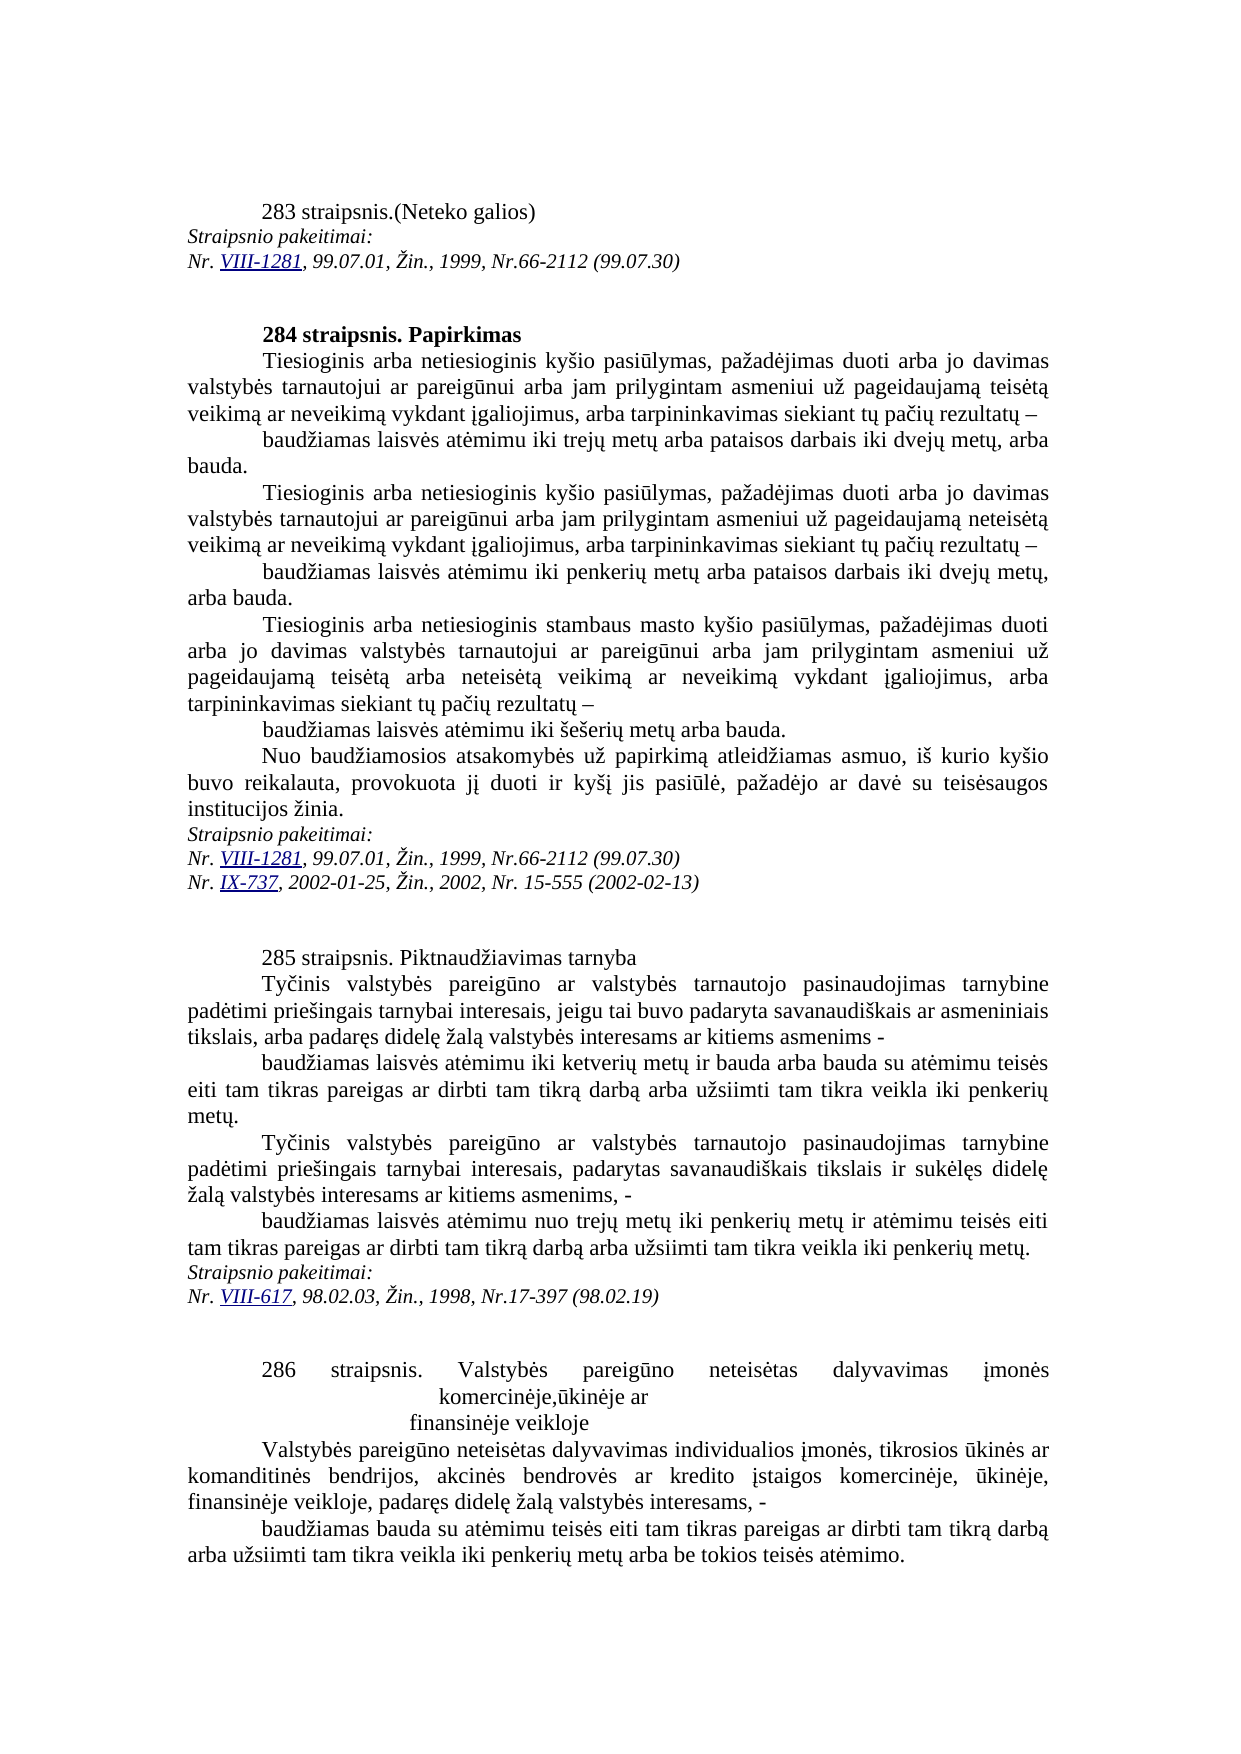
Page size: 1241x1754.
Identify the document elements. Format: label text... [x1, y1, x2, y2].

text 286 straipsnis. Valstybės pareigūno neteisėtas dalyvavimas įmonės komercinėje,ūkinėje ar [261, 1357, 1050, 1409]
text baudžiamas laisvės atėmimu iki trejų metų arba pataisos darbais iki dvejų metų, arba bauda. [187, 426, 1050, 479]
text 284 straipsnis. Papirkimas [187, 321, 1050, 347]
text Straipsnio pakeitimai: [187, 224, 1050, 248]
text Nr. VIII-1281, 99.07.01, Žin., 1999, Nr.66-2112 (99.07.30) [187, 846, 1050, 869]
text Tyčinis valstybės pareigūno ar valstybės tarnautojo pasinaudojimas tarnybine padėtimi priešingais tarnybai interesais, padarytas savanaudiškais tikslais ir sukėlęs didelę žalą valstybės interesams ar kitiems asmenims, - [187, 1128, 1050, 1208]
text baudžiamas bauda su atėmimu teisės eiti tam tikras pareigas ar dirbti tam tikrą darbą arba užsiimti tam tikra veikla iki penkerių metų arba be tokios teisės atėmimo. [187, 1515, 1050, 1567]
text Tiesioginis arba netiesioginis kyšio pasiūlymas, pažadėjimas duoti arba jo davimas valstybės tarnautojui ar pareigūnui arba jam prilygintam asmeniui už pageidaujamą teisėtą veikimą ar neveikimą vykdant įgaliojimus, arba tarpininkavimas siekiant tų pačių rezultatų – [187, 347, 1050, 426]
text Nr. VIII-617, 98.02.03, Žin., 1998, Nr.17-397 (98.02.19) [187, 1284, 1050, 1308]
text baudžiamas laisvės atėmimu iki ketverių metų ir bauda arba bauda su atėmimu teisės eiti tam tikras pareigas ar dirbti tam tikrą darbą arba užsiimti tam tikra veikla iki penkerių metų. [187, 1049, 1050, 1128]
text Tyčinis valstybės pareigūno ar valstybės tarnautojo pasinaudojimas tarnybine padėtimi priešingais tarnybai interesais, jeigu tai buvo padaryta savanaudiškais ar asmeniniais tikslais, arba padaręs didelę žalą valstybės interesams ar kitiems asmenims - [187, 970, 1050, 1049]
text Tiesioginis arba netiesioginis kyšio pasiūlymas, pažadėjimas duoti arba jo davimas valstybės tarnautojui ar pareigūnui arba jam prilygintam asmeniui už pageidaujamą neteisėtą veikimą ar neveikimą vykdant įgaliojimus, arba tarpininkavimas siekiant tų pačių rezultatų – [187, 479, 1050, 558]
text 285 straipsnis. Piktnaudžiavimas tarnyba [207, 944, 1050, 970]
text baudžiamas laisvės atėmimu iki šešerių metų arba bauda. [187, 716, 1050, 742]
text Nr. VIII-1281, 99.07.01, Žin., 1999, Nr.66-2112 (99.07.30) [187, 248, 1050, 273]
text Tiesioginis arba netiesioginis stambaus masto kyšio pasiūlymas, pažadėjimas duoti arba jo davimas valstybės tarnautojui ar pareigūnui arba jam prilygintam asmeniui už pageidaujamą teisėtą arba neteisėtą veikimą ar neveikimą vykdant įgaliojimus, arba tarpininkavimas siekiant tų pačių rezultatų – [187, 611, 1050, 716]
text Straipsnio pakeitimai: [187, 821, 1050, 846]
text Nr. IX-737, 2002-01-25, Žin., 2002, Nr. 15-555 (2002-02-13) [187, 869, 1050, 894]
text Valstybės pareigūno neteisėtas dalyvavimas individualios įmonės, tikrosios ūkinės ar komanditinės bendrijos, akcinės bendrovės ar kredito įstaigos komercinėje, ūkinėje, finansinėje veikloje, padaręs didelę žalą valstybės interesams, - [187, 1436, 1050, 1515]
text 283 straipsnis.(Neteko galios) [187, 198, 1050, 224]
text Straipsnio pakeitimai: [187, 1260, 1050, 1284]
text finansinėje veikloje [409, 1409, 1050, 1436]
text Nuo baudžiamosios atsakomybės už papirkimą atleidžiamas asmuo, iš kurio kyšio buvo reikalauta, provokuota jį duoti ir kyšį jis pasiūlė, pažadėjo ar davė su teisėsaugos institucijos žinia. [187, 742, 1050, 821]
text baudžiamas laisvės atėmimu nuo trejų metų iki penkerių metų ir atėmimu teisės eiti tam tikras pareigas ar dirbti tam tikrą darbą arba užsiimti tam tikra veikla iki penkerių metų. [187, 1208, 1050, 1260]
text baudžiamas laisvės atėmimu iki penkerių metų arba pataisos darbais iki dvejų metų, arba bauda. [187, 558, 1050, 611]
